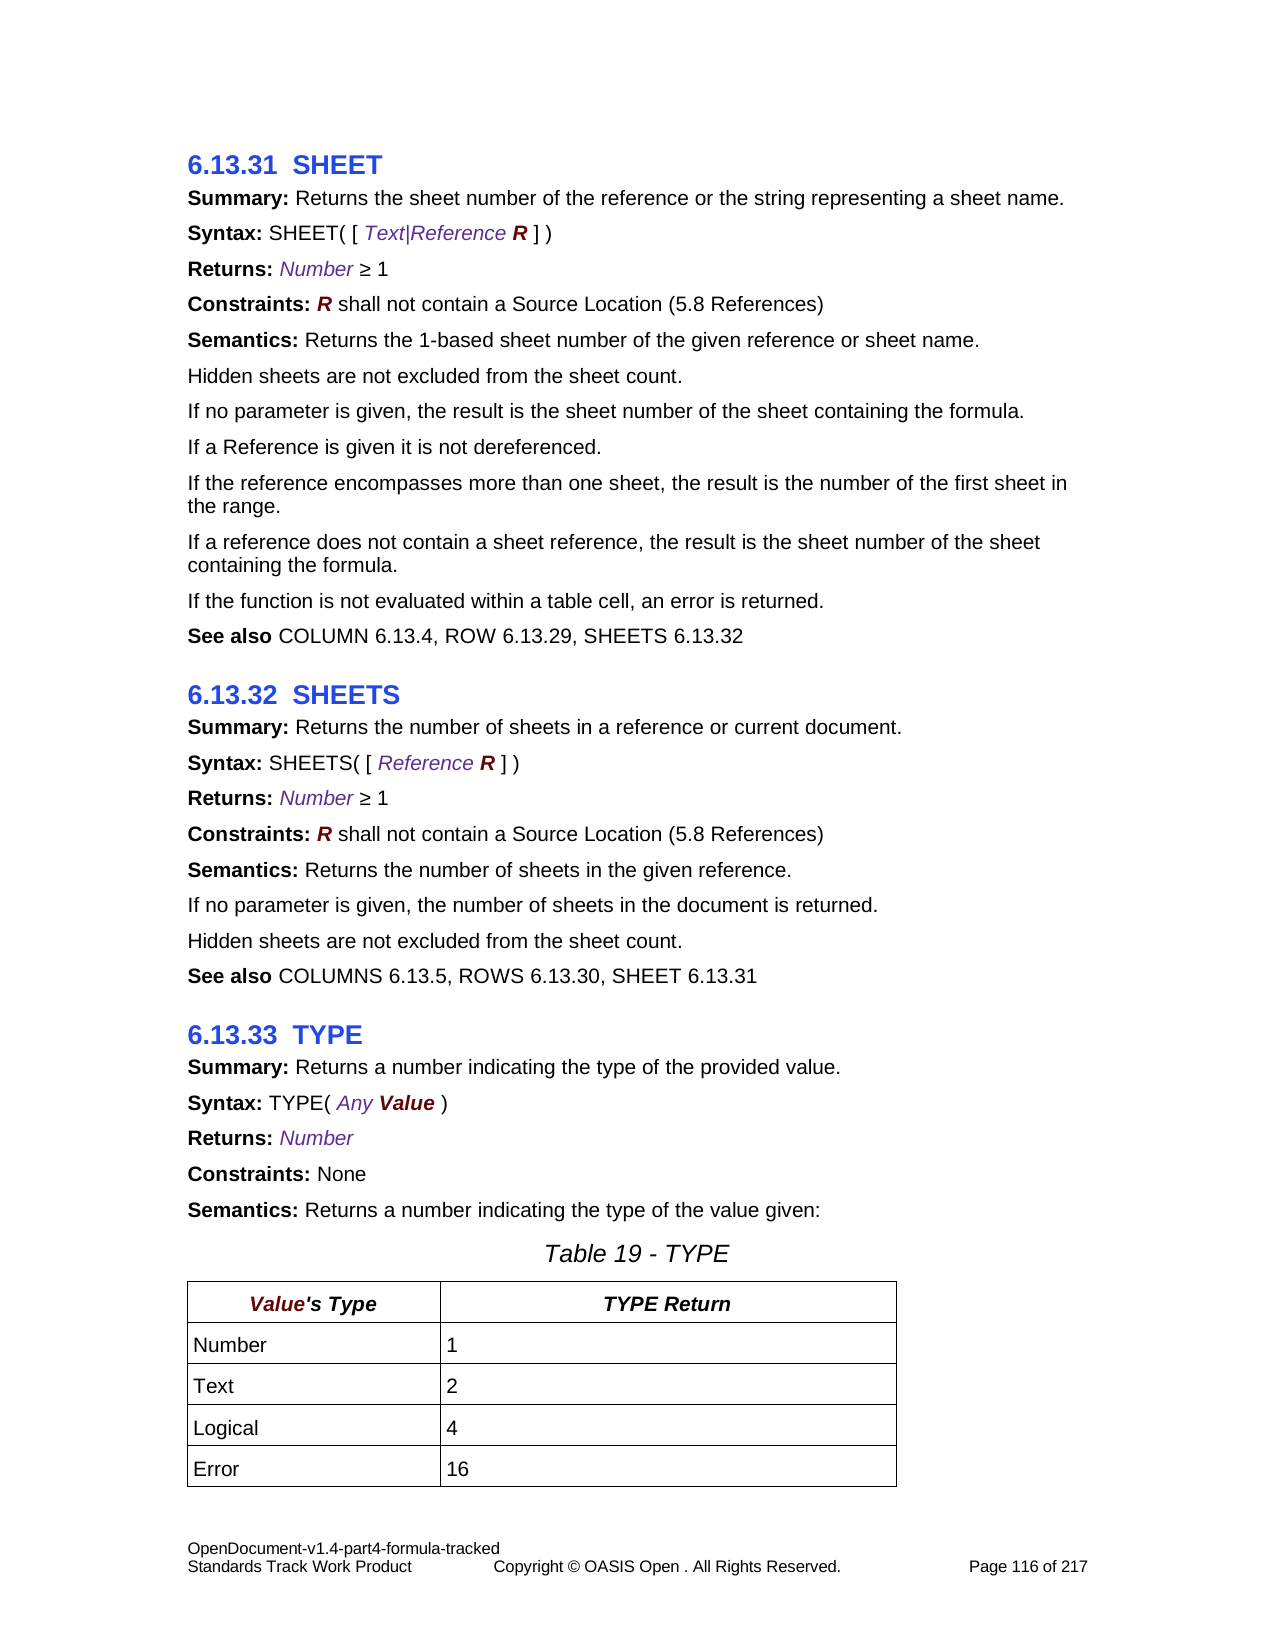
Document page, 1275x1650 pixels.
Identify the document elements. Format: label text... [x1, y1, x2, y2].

text If a reference does not contain a sheet reference, the result is the sheet number of the sheet containing the formula. [187, 530, 1088, 577]
table_cell Text [188, 1364, 440, 1404]
text Semantics: Returns the 1-based sheet number of the given reference or sheet name. [187, 328, 1088, 352]
text Syntax: TYPE( Any Value ) [187, 1091, 1088, 1115]
table_cell Logical [188, 1405, 440, 1445]
text Syntax: SHEET( [ Text|Reference R ] ) [187, 222, 1088, 245]
text If the reference encompasses more than one sheet, the result is the number of the first sheet in the range. [187, 471, 1088, 518]
text Hidden sheets are not excluded from the sheet count. [187, 364, 1088, 388]
text Semantics: Returns the number of sheets in the given reference. [187, 858, 1088, 882]
text Hidden sheets are not excluded from the sheet count. [187, 929, 1088, 953]
text If no parameter is given, the result is the sheet number of the sheet containing the formula. [187, 400, 1088, 423]
text Summary: Returns the number of sheets in a reference or current document. [187, 716, 1088, 739]
table_header TYPE Return [441, 1282, 896, 1322]
text Summary: Returns the sheet number of the reference or the string representing a sheet name. [187, 186, 1088, 209]
table_cell 1 [441, 1323, 896, 1363]
table_cell 2 [441, 1364, 896, 1404]
text Returns: Number ≥ 1 [187, 787, 1088, 810]
subtitle SHEETS [187, 679, 1088, 709]
text See also COLUMN 6.13.4, ROW 6.13.29, SHEETS 6.13.32 [187, 625, 1088, 648]
text Constraints: R shall not contain a Source Location (5.8 References) [187, 822, 1088, 846]
table_cell 4 [441, 1405, 896, 1445]
table_header Value's Type [188, 1282, 440, 1322]
table_cell 16 [441, 1446, 896, 1486]
text Summary: Returns a number indicating the type of the provided value. [187, 1056, 1088, 1079]
text Semantics: Returns a number indicating the type of the value given: [187, 1198, 1088, 1222]
text Returns: Number ≥ 1 [187, 257, 1088, 281]
subtitle SHEET [187, 150, 1088, 180]
text Constraints: R shall not contain a Source Location (5.8 References) [187, 293, 1088, 316]
text If a Reference is given it is not dereferenced. [187, 435, 1088, 459]
text Syntax: SHEETS( [ Reference R ] ) [187, 751, 1088, 775]
text Table 19 - TYPE [187, 1240, 1088, 1268]
text See also COLUMNS 6.13.5, ROWS 6.13.30, SHEET 6.13.31 [187, 965, 1088, 988]
text If no parameter is given, the number of sheets in the document is returned. [187, 894, 1088, 917]
text Returns: Number [187, 1127, 1088, 1150]
text If the function is not evaluated within a table cell, an error is returned. [187, 589, 1088, 613]
text Constraints: None [187, 1162, 1088, 1186]
table_cell Error [188, 1446, 440, 1486]
subtitle TYPE [187, 1019, 1088, 1049]
table_cell Number [188, 1323, 440, 1363]
